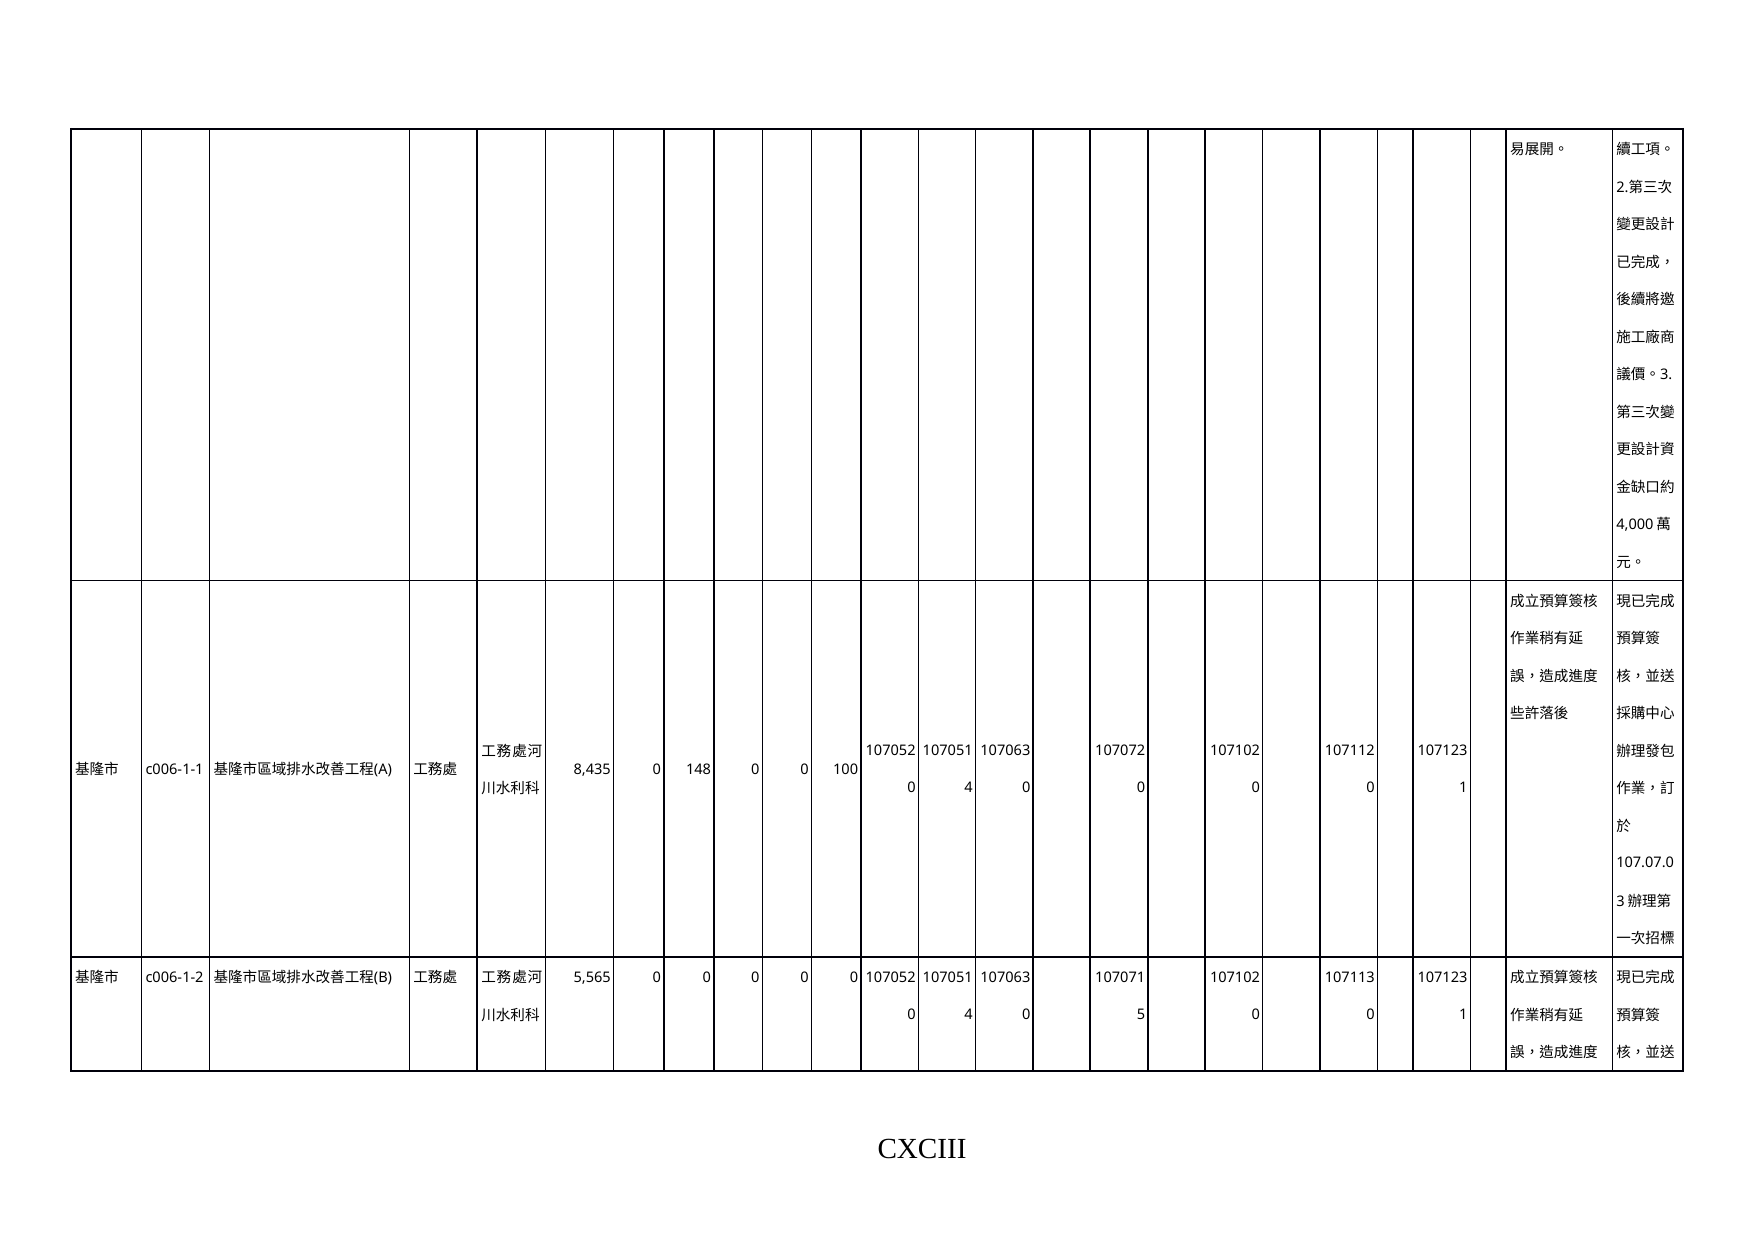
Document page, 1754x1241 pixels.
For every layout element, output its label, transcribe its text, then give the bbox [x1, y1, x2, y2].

table_cell [1414, 130, 1470, 579]
table_cell [210, 130, 409, 579]
table_cell [1378, 958, 1412, 1070]
table_cell [1263, 130, 1319, 579]
table_cell [665, 130, 713, 579]
table_cell 148 [665, 581, 713, 956]
table_cell [1034, 130, 1089, 579]
table_cell [1034, 958, 1089, 1070]
table_cell c006-1-1 [142, 581, 209, 956]
table_cell 0 [715, 958, 762, 1070]
table_cell 100 [812, 581, 860, 956]
table_cell [478, 130, 545, 579]
table_cell 0 [665, 958, 713, 1070]
table_cell [1263, 958, 1319, 1070]
table_cell [72, 130, 141, 579]
table_cell 基隆市 [72, 581, 141, 956]
table_cell 1070630 [976, 581, 1032, 956]
table_cell [1149, 130, 1204, 579]
table_cell [1378, 130, 1412, 579]
table_cell 1071020 [1206, 581, 1262, 956]
table_cell 成立預算簽核作業稍有延誤，造成進度些許落後 [1507, 581, 1612, 956]
table_cell [1471, 581, 1505, 956]
table_cell [919, 130, 975, 579]
table_cell 1070514 [919, 958, 975, 1070]
table_cell [410, 130, 476, 579]
table_cell 易展開。 [1507, 130, 1612, 579]
table_cell 工務處 [410, 581, 476, 956]
table_cell [976, 130, 1032, 579]
table_cell 工務處河川水利科 [478, 581, 545, 956]
table_cell [1034, 581, 1089, 956]
table_cell 1071231 [1414, 581, 1470, 956]
table_cell [763, 130, 811, 579]
table_cell [1091, 130, 1147, 579]
table_cell 0 [614, 958, 663, 1070]
table_cell 現已完成預算簽核，並送 [1613, 958, 1682, 1070]
table_cell 1070520 [862, 958, 918, 1070]
table_cell [1149, 581, 1204, 956]
table_cell 續工項。 2.第三次變更設計已完成，後續將邀施工廠商議價。3.第三次變更設計資金缺口約4,000萬元。 [1613, 130, 1682, 579]
table_cell [1206, 130, 1262, 579]
table_cell 1070715 [1091, 958, 1147, 1070]
table_cell 8,435 [546, 581, 613, 956]
table_cell [1263, 581, 1319, 956]
table_cell [1321, 130, 1377, 579]
table_cell c006-1-2 [142, 958, 209, 1070]
table_cell 成立預算簽核作業稍有延誤，造成進度 [1507, 958, 1612, 1070]
table_cell [546, 130, 613, 579]
table_cell 0 [614, 581, 663, 956]
table_cell [1378, 581, 1412, 956]
table_cell 工務處河川水利科 [478, 958, 545, 1070]
table_cell 基隆市區域排水改善工程(A) [210, 581, 409, 956]
table_cell [1471, 958, 1505, 1070]
table_cell 1071231 [1414, 958, 1470, 1070]
table_cell 基隆市區域排水改善工程(B) [210, 958, 409, 1070]
table_cell [614, 130, 663, 579]
table_cell 1071020 [1206, 958, 1262, 1070]
table_cell 1070630 [976, 958, 1032, 1070]
table_cell 0 [763, 958, 811, 1070]
table_cell 基隆市 [72, 958, 141, 1070]
table_cell 0 [812, 958, 860, 1070]
table_cell 0 [715, 581, 762, 956]
table_cell [862, 130, 918, 579]
table_cell 1071130 [1321, 958, 1377, 1070]
table_cell [1471, 130, 1505, 579]
table_cell [812, 130, 860, 579]
table_cell [142, 130, 209, 579]
table_cell 1070520 [862, 581, 918, 956]
table_cell 5,565 [546, 958, 613, 1070]
table_cell 現已完成預算簽核，並送採購中心辦理發包作業，訂於107.07.03辦理第一次招標 [1613, 581, 1682, 956]
table_cell 0 [763, 581, 811, 956]
table_cell 1071120 [1321, 581, 1377, 956]
table_cell 1070720 [1091, 581, 1147, 956]
table_cell [715, 130, 762, 579]
table_cell [1149, 958, 1204, 1070]
table_cell 1070514 [919, 581, 975, 956]
table_cell 工務處 [410, 958, 476, 1070]
